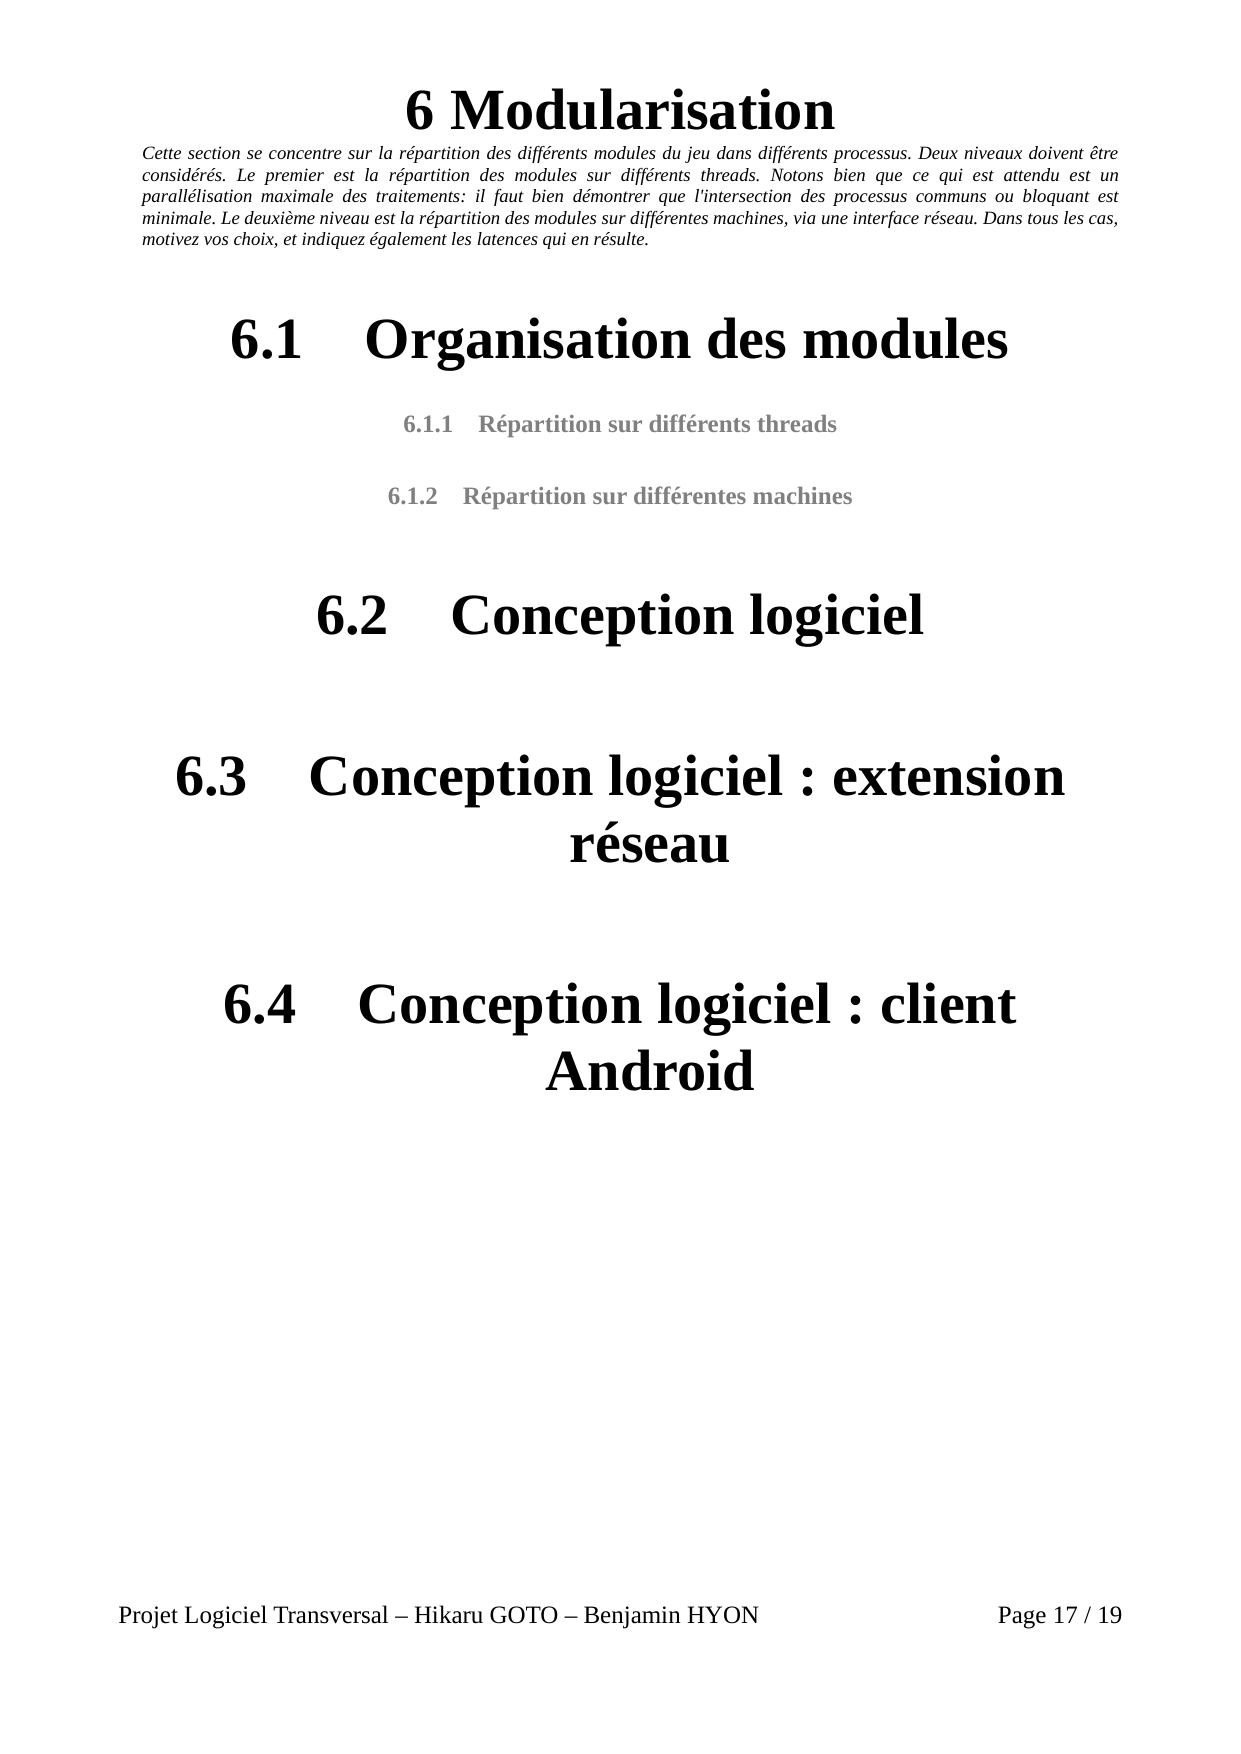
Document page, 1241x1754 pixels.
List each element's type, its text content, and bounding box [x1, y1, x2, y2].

subtitle Modularisation [118, 75, 1122, 142]
subtitle Conception logiciel [118, 580, 1122, 647]
subtitle Répartition sur différents threads [118, 409, 1122, 438]
subtitle Répartition sur différentes machines [118, 481, 1122, 510]
subtitle Organisation des modules [118, 304, 1122, 371]
subtitle Conception logiciel : client Android [118, 969, 1122, 1103]
text Cette section se concentre sur la répartition des différents modules du jeu dans différents processus. Deux niveaux doivent être considérés. Le premier est la répartition des modules sur différents threads. Notons bien que ce qui est attendu est un parallélisation maximale des traitements: il faut bien démontrer que l'intersection des processus communs ou bloquant est minimale. Le deuxième niveau est la répartition des modules sur différentes machines, via une interface réseau. Dans tous les cas, motivez vos choix, et indiquez également les latences qui en résulte. [142, 142, 1122, 250]
subtitle Conception logiciel : extension réseau [118, 741, 1122, 875]
